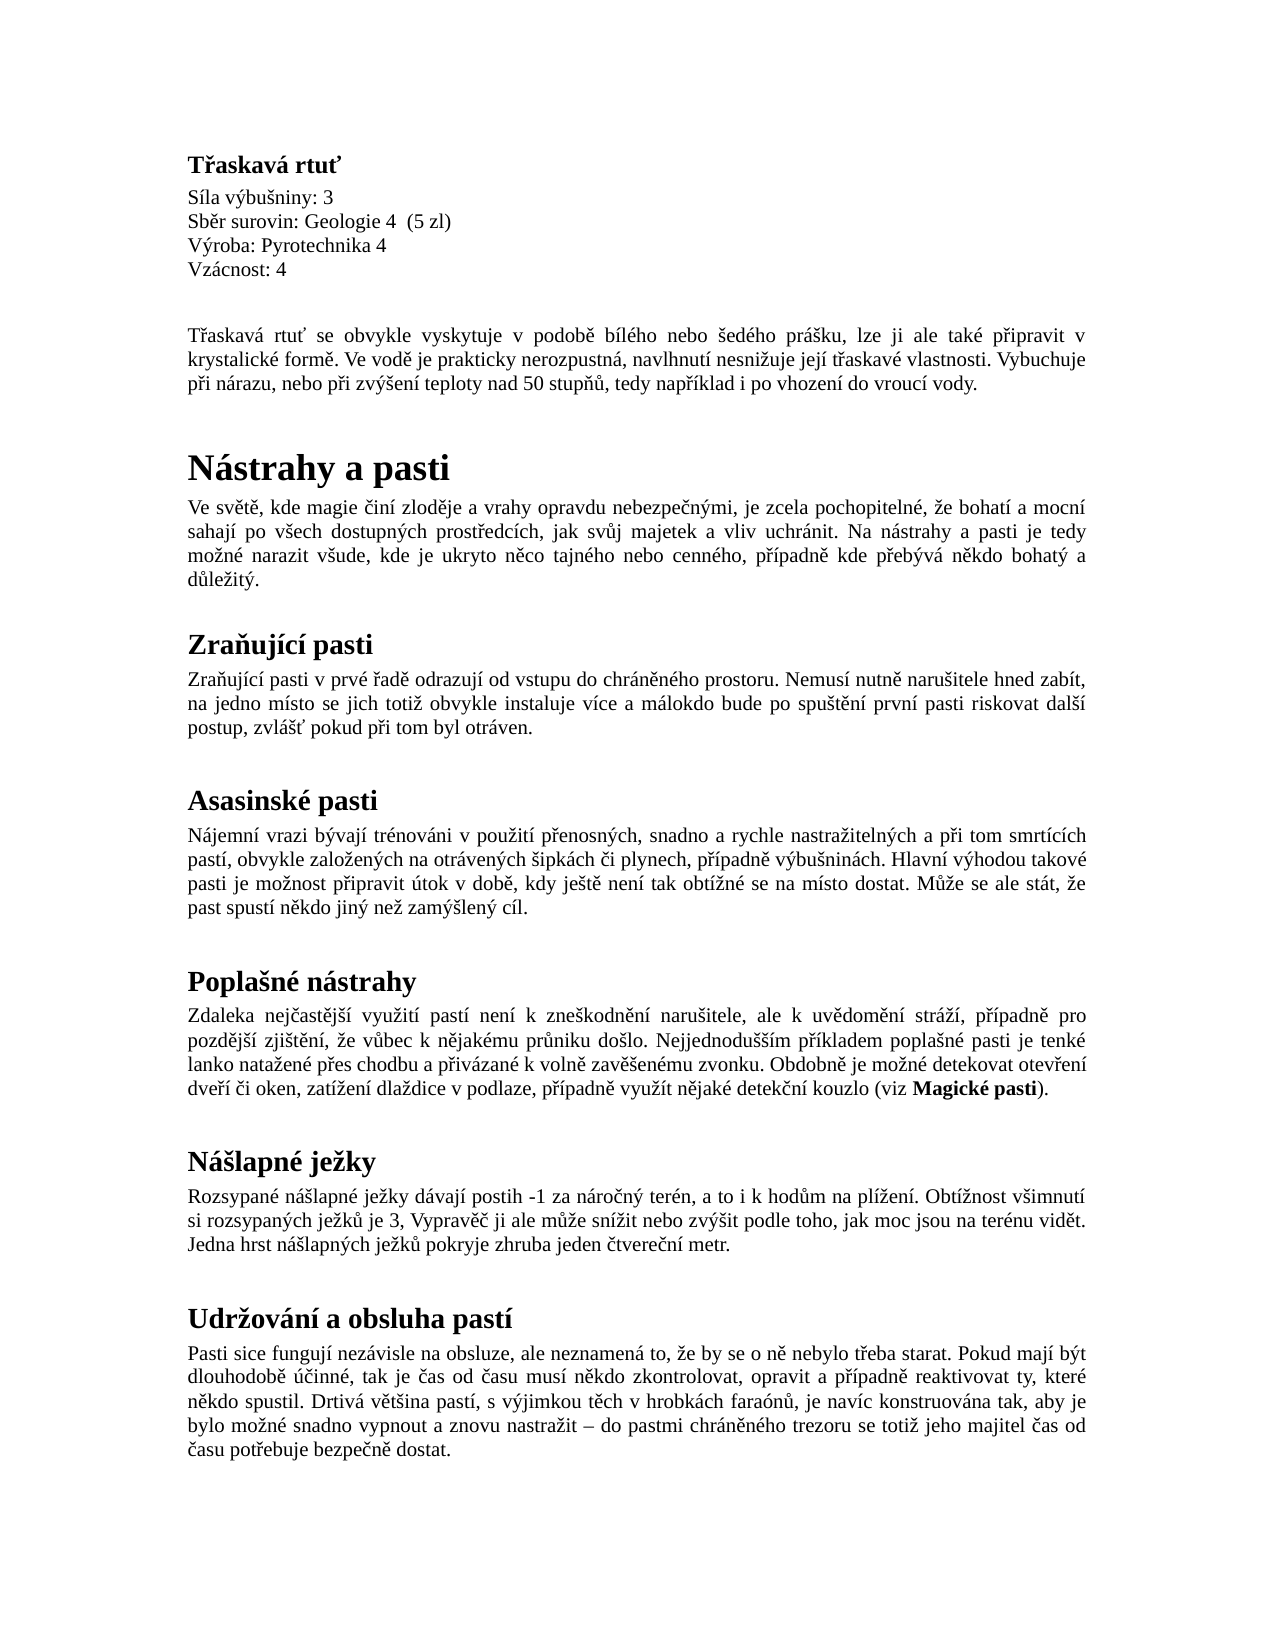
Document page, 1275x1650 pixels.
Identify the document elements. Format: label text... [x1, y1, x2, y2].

subtitle Nášlapné ježky [187, 1144, 1087, 1178]
text Nájemní vrazi bývají trénováni v použití přenosných, snadno a rychle nastražitelných a při tom smrtících pastí, obvykle založených na otrávených šipkách či plynech, případně výbušninách. Hlavní výhodou takové pasti je možnost připravit útok v době, kdy ještě není tak obtížné se na místo dostat. Může se ale stát, že past spustí někdo jiný než zamýšlený cíl. [187, 823, 1087, 919]
subtitle Udržování a obsluha pastí [187, 1301, 1087, 1334]
text Zraňující pasti v prvé řadě odrazují od vstupu do chráněného prostoru. Nemusí nutně narušitele hned zabít, na jedno místo se jich totiž obvykle instaluje více a málokdo bude po spuštění první pasti riskovat další postup, zvlášť pokud při tom byl otráven. [187, 666, 1087, 739]
subtitle Asasinské pasti [187, 783, 1087, 817]
text Síla výbušniny: 3 Sběr surovin: Geologie 4 (5 zl) Výroba: Pyrotechnika 4 Vzácnost: 4 [187, 185, 1087, 281]
text Ve světě, kde magie činí zloděje a vrahy opravdu nebezpečnými, je zcela pochopitelné, že bohatí a mocní sahají po všech dostupných prostředcích, jak svůj majetek a vliv uchránit. Na nástrahy a pasti je tedy možné narazit všude, kde je ukryto něco tajného nebo cenného, případně kde přebývá někdo bohatý a důležitý. [187, 495, 1087, 615]
subtitle Poplašné nástrahy [187, 964, 1087, 997]
subtitle Třaskavá rtuť [187, 150, 1087, 179]
text Pasti sice fungují nezávisle na obsluze, ale neznamená to, že by se o ně nebylo třeba starat. Pokud mají být dlouhodobě účinné, tak je čas od času musí někdo zkontrolovat, opravit a případně reaktivovat ty, které někdo spustil. Drtivá většina pastí, s výjimkou těch v hrobkách faraónů, je navíc konstruována tak, aby je bylo možné snadno vypnout a znovu nastražit – do pastmi chráněného trezoru se totiž jeho majitel čas od času potřebuje bezpečně dostat. [187, 1340, 1087, 1461]
subtitle Nástrahy a pasti [187, 446, 1087, 489]
subtitle Zraňující pasti [187, 627, 1087, 661]
text Zdaleka nejčastější využití pastí není k zneškodnění narušitele, ale k uvědomění stráží, případně pro pozdější zjištění, že vůbec k nějakému průniku došlo. Nejjednodušším příkladem poplašné pasti je tenké lanko natažené přes chodbu a přivázané k volně zavěšenému zvonku. Obdobně je možné detekovat otevření dveří či oken, zatížení dlaždice v podlaze, případně využít nějaké detekční kouzlo (viz Magické pasti). [187, 1003, 1087, 1100]
text Třaskavá rtuť se obvykle vyskytuje v podobě bílého nebo šedého prášku, lze ji ale také připravit v krystalické formě. Ve vodě je prakticky nerozpustná, navlhnutí nesnižuje její třaskavé vlastnosti. Vybuchuje při nárazu, nebo při zvýšení teploty nad 50 stupňů, tedy například i po vhození do vroucí vody. [187, 323, 1087, 395]
text Rozsypané nášlapné ježky dávají postih -1 za náročný terén, a to i k hodům na plížení. Obtížnost všimnutí si rozsypaných ježků je 3, Vypravěč ji ale může snížit nebo zvýšit podle toho, jak moc jsou na terénu vidět. Jedna hrst nášlapných ježků pokryje zhruba jeden čtvereční metr. [187, 1184, 1087, 1256]
